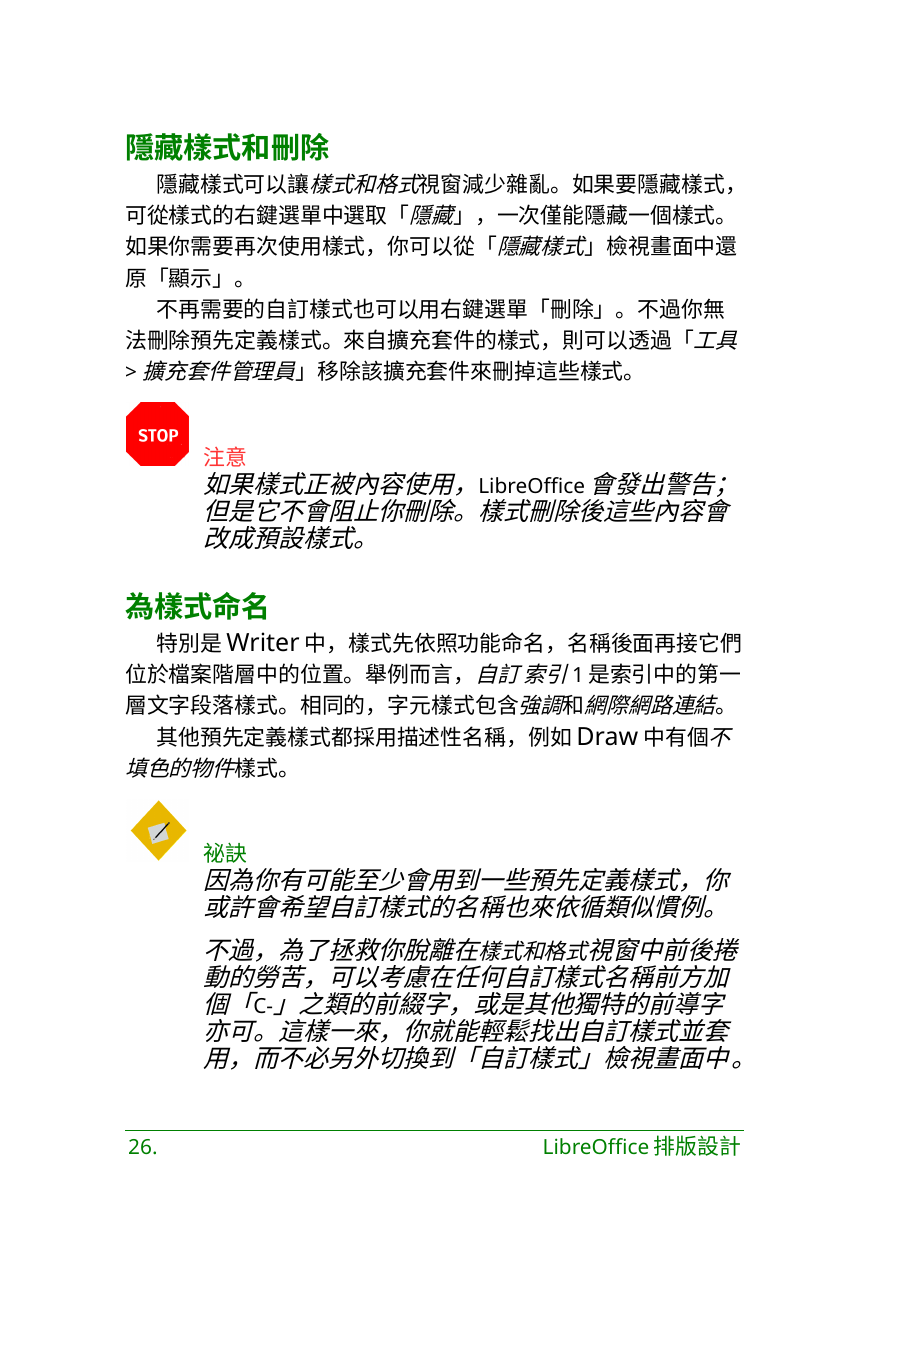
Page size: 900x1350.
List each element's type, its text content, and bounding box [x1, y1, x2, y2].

text 隱藏樣式可以讓樣式和格式視窗減少雜亂。如果要隱藏樣式，可從樣式的右鍵選單中選取「隱藏」，一次僅能隱藏一個樣式。如果你需要再次使用樣式，你可以從「隱藏樣式」檢視畫面中還原「顯示」。 [125, 167, 744, 292]
subtitle 為樣式命名 [125, 584, 744, 626]
picture [126, 799, 189, 862]
text 因為你有可能至少會用到一些預先定義樣式，你或許會希望自訂樣式的名稱也來依循類似慣例。 [203, 868, 744, 922]
text 如果樣式正被內容使用，LibreOffice會發出警告；但是它不會阻止你刪除。樣式刪除後這些內容會改成預設樣式。 [203, 471, 744, 553]
text 特別是Writer中，樣式先依照功能命名，名稱後面再接它們位於檔案階層中的位置。舉例而言，自訂 索引1是索引中的第一層文字段落樣式。相同的，字元樣式包含強調和網際網路連結。 [125, 626, 744, 720]
subtitle 隱藏樣式和刪除 [125, 125, 744, 167]
text 不過，為了拯救你脫離在樣式和格式視窗中前後捲動的勞苦，可以考慮在任何自訂樣式名稱前方加個「C-」之類的前綴字，或是其他獨特的前導字亦可。這樣一來，你就能輕鬆找出自訂樣式並套用，而不必另外切換到「自訂樣式」檢視畫面中。 [203, 938, 744, 1073]
list 祕訣 [125, 798, 744, 868]
picture [126, 402, 189, 466]
text 不再需要的自訂樣式也可以用右鍵選單「刪除」。不過你無法刪除預先定義樣式。來自擴充套件的樣式，則可以透過「工具 > 擴充套件管理員」移除該擴充套件來刪掉這些樣式。 [125, 292, 744, 386]
list 注意 [125, 402, 744, 471]
text 其他預先定義樣式都採用描述性名稱，例如Draw中有個不填色的物件樣式。 [125, 720, 744, 782]
